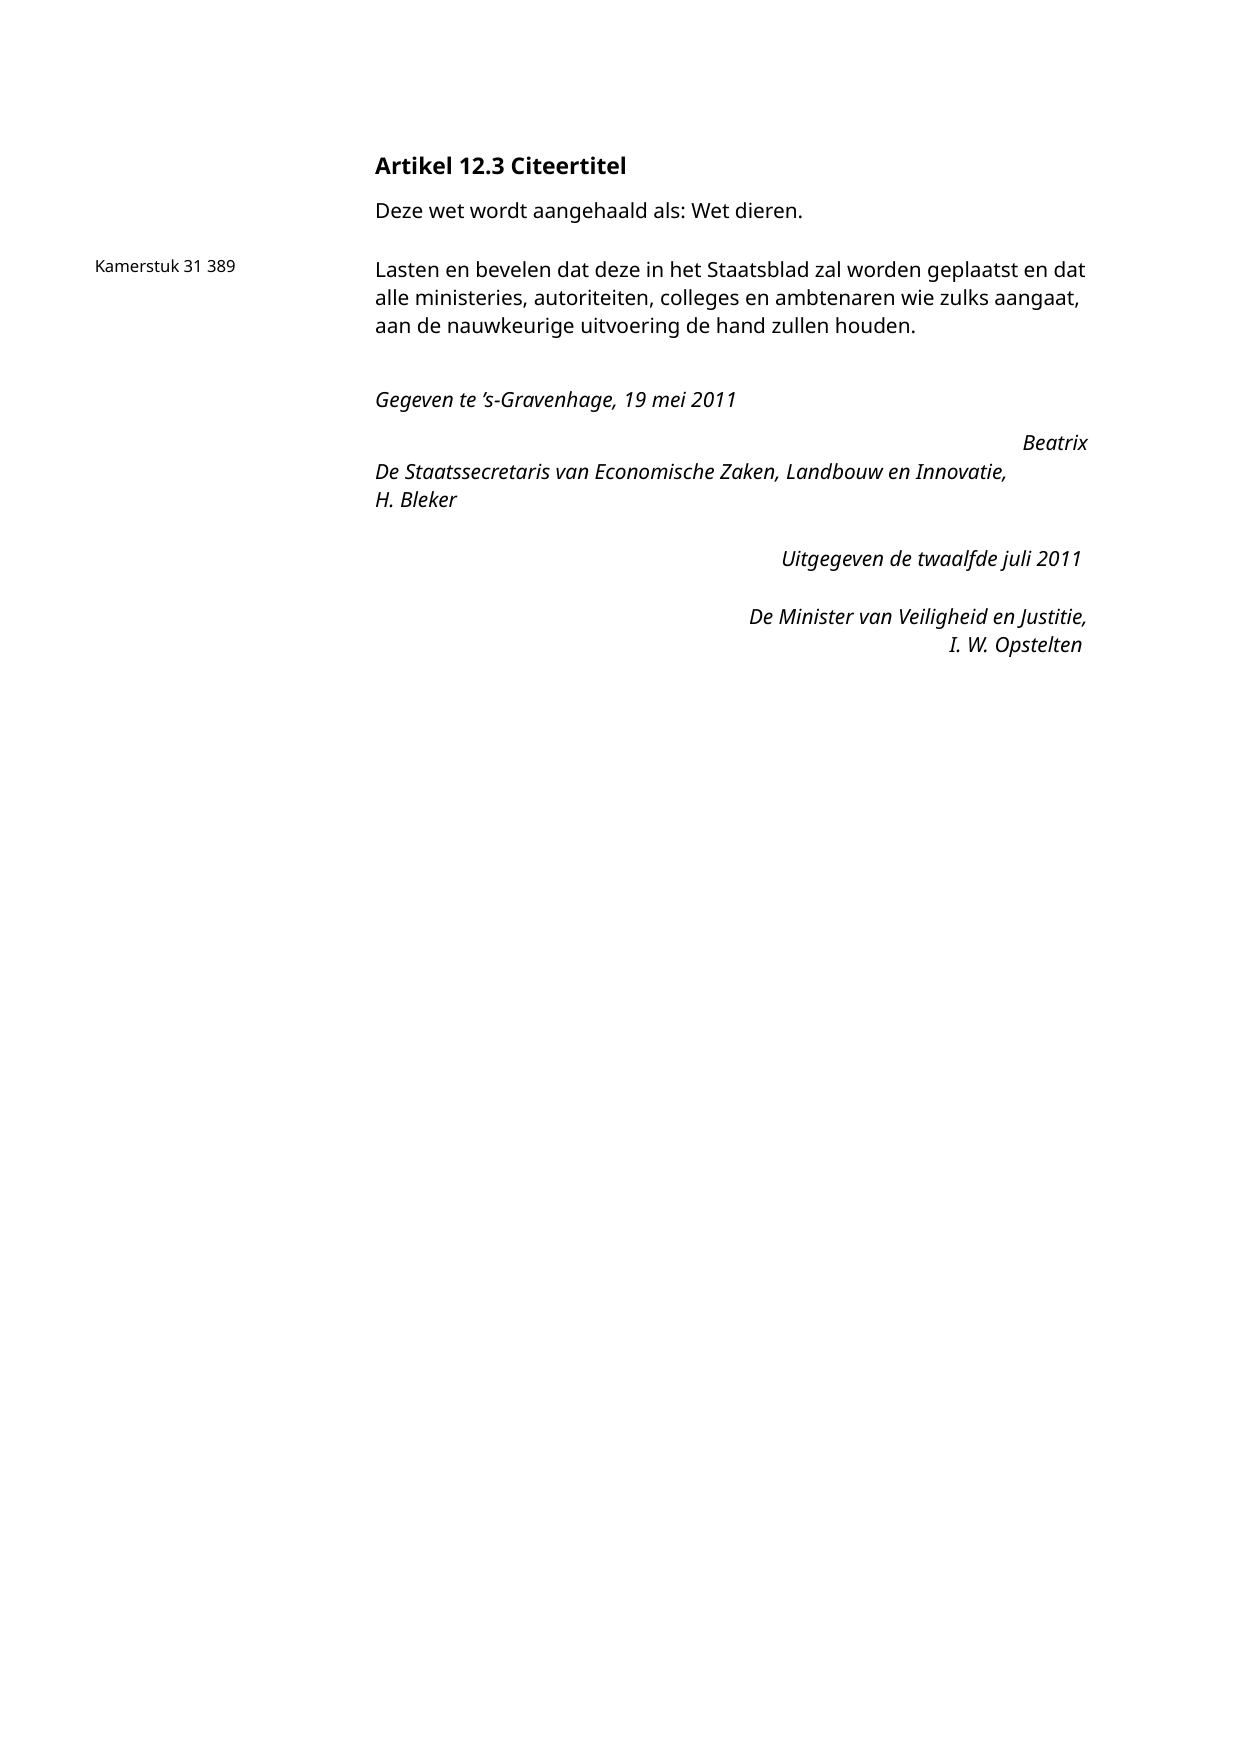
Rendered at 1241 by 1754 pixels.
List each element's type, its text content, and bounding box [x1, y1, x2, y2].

text I. W. Opstelten [375, 631, 1090, 659]
text Uitgegeven de twaalfde juli 2011 [375, 544, 1090, 572]
text De Staatssecretaris van Economische Zaken, Landbouw en Innovatie, [375, 457, 1090, 485]
text H. Bleker [375, 485, 1090, 514]
text Kamerstuk 31 389 [94, 255, 328, 277]
text De Minister van Veiligheid en Justitie, [375, 602, 1090, 631]
text Gegeven te ’s-Gravenhage, 19 mei 2011 [375, 385, 1090, 413]
text Deze wet wordt aangehaald als: Wet dieren. [375, 196, 1090, 225]
subtitle Artikel 12.3 Citeertitel [375, 150, 1090, 181]
text Beatrix [375, 428, 1090, 457]
text Lasten en bevelen dat deze in het Staatsblad zal worden geplaatst en dat alle ministeries, autoriteiten, colleges en ambtenaren wie zulks aangaat, aan de nauwkeurige uitvoering de hand zullen houden. [375, 255, 1090, 340]
